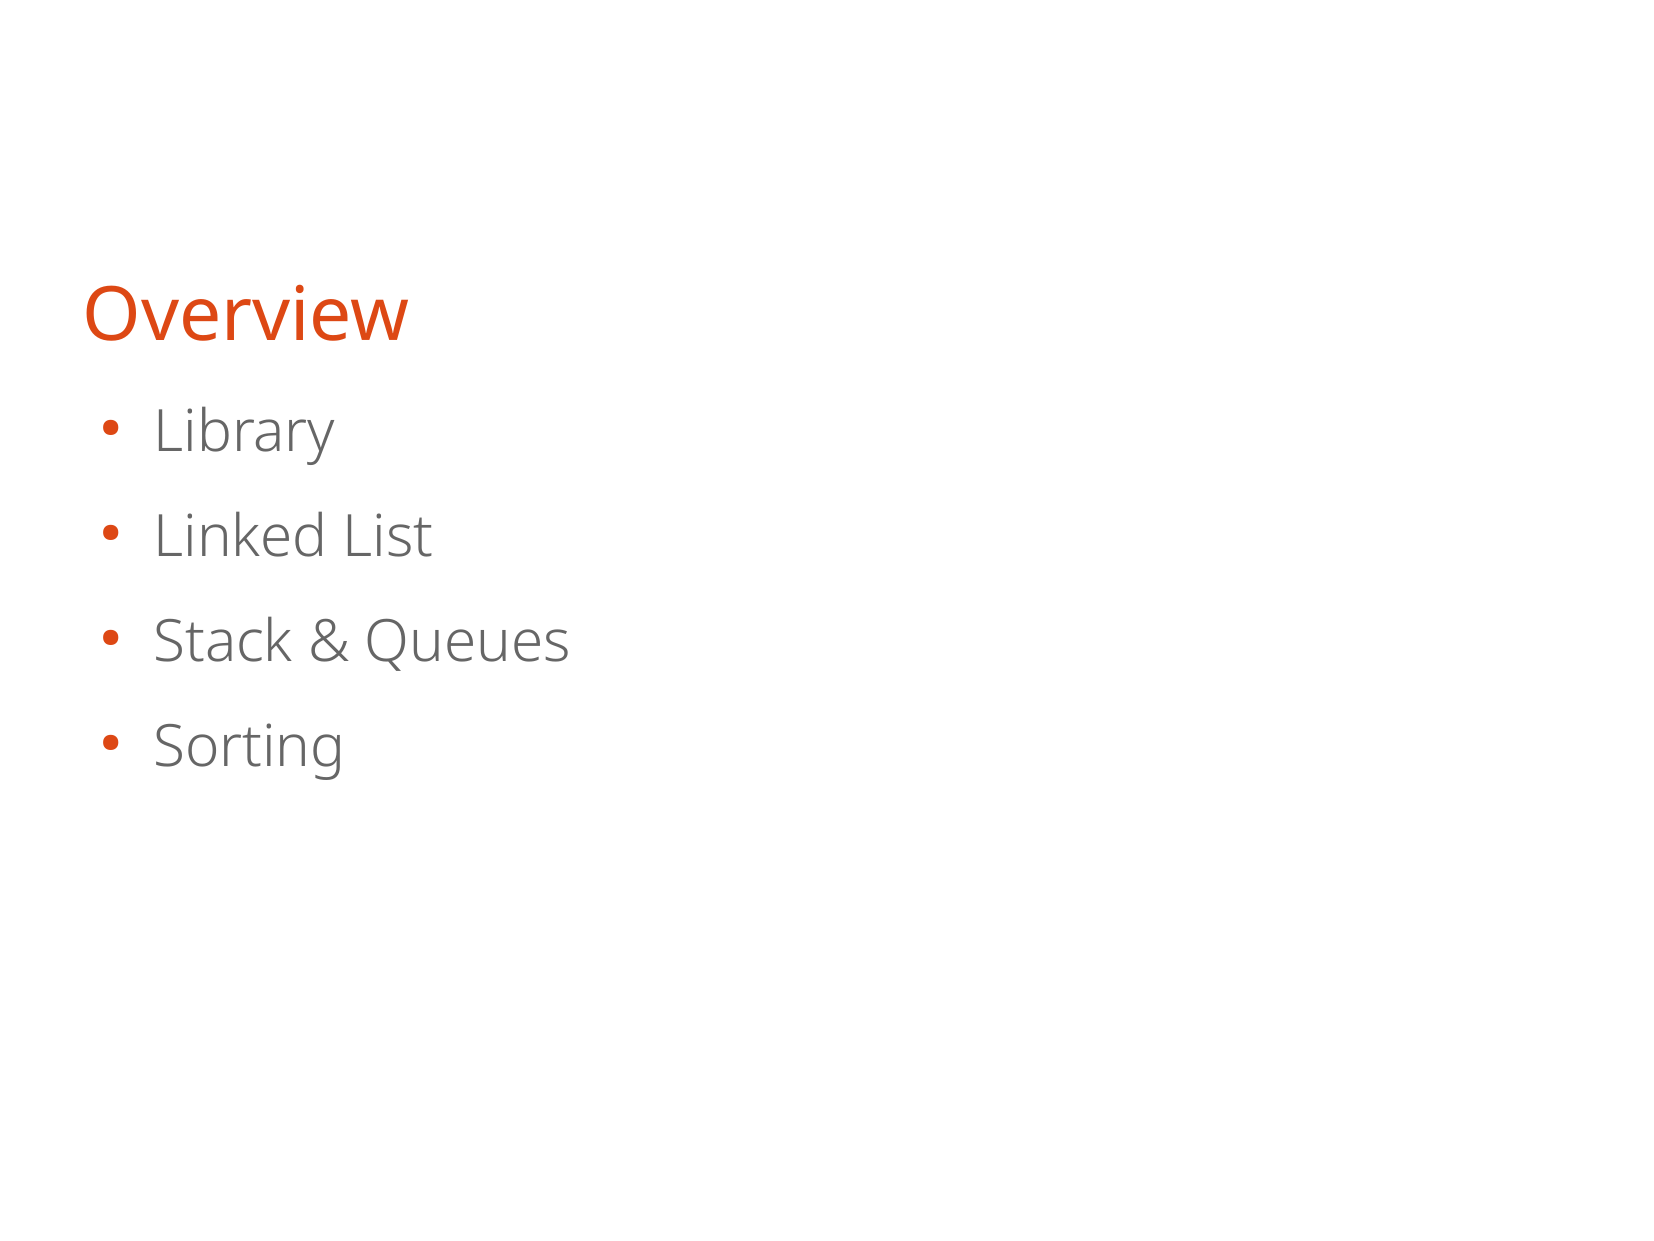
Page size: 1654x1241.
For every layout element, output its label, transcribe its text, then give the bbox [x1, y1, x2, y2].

list Library Linked List Stack & Queues Sorting [82, 389, 1571, 1010]
title Overview [82, 247, 1571, 375]
